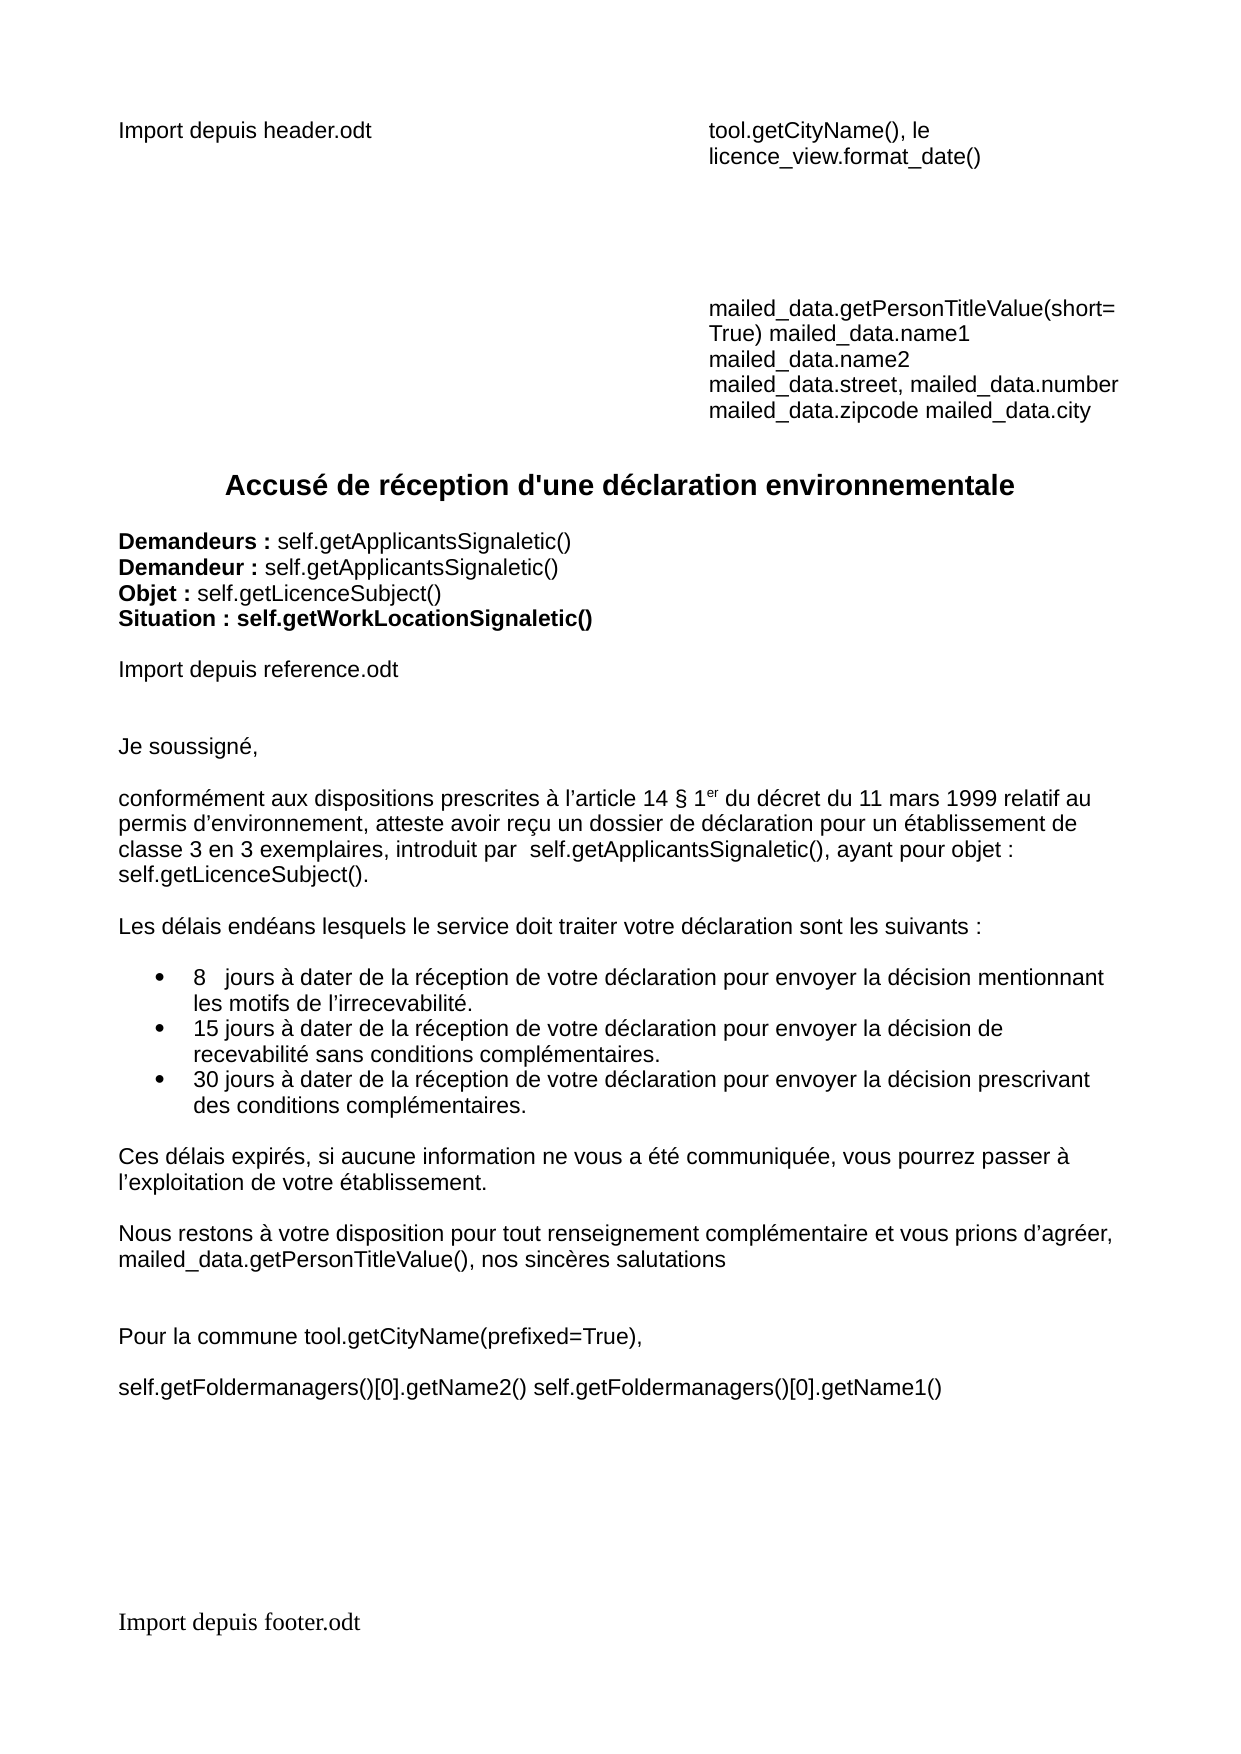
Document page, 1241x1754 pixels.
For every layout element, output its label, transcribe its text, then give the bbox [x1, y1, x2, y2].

text Pour la commune tool.getCityName(prefixed=True), [118, 1323, 1122, 1349]
text Ces délais expirés, si aucune information ne vous a été communiquée, vous pourrez passer à l’exploitation de votre établissement. [118, 1144, 1122, 1195]
text Objet : self.getLicenceSubject() [118, 580, 1122, 606]
table_header Import depuis header.odt [118, 118, 708, 436]
text Import depuis reference.odt [118, 657, 1122, 683]
text conformément aux dispositions prescrites à l’article 14 § 1er du décret du 11 mars 1999 relatif au permis d’environnement, atteste avoir reçu un dossier de déclaration pour un établissement de classe 3 en 3 exemplaires, introduit par self.getApplicantsSignaletic(), ayant pour objet : self.getLicenceSubject(). [118, 785, 1122, 888]
text Demandeur : self.getApplicantsSignaletic() [118, 554, 1122, 580]
table_header tool.getCityName(), le licence_view.format_date() mailed_data.getPersonTitleValue(short=True) mailed_data.name1 mailed_data.name2 mailed_data.street, mailed_data.number mailed_data.zipcode mailed_data.city [709, 118, 1128, 436]
list 30 jours à dater de la réception de votre déclaration pour envoyer la décision prescrivant des conditions complémentaires. [156, 1067, 1122, 1118]
list 15 jours à dater de la réception de votre déclaration pour envoyer la décision de recevabilité sans conditions complémentaires. [156, 1016, 1122, 1067]
title Accusé de réception d'une déclaration environnementale [118, 468, 1122, 501]
text Situation : self.getWorkLocationSignaletic() [118, 606, 1122, 631]
text Les délais endéans lesquels le service doit traiter votre déclaration sont les suivants : [118, 913, 1122, 939]
text self.getFoldermanagers()[0].getName2() self.getFoldermanagers()[0].getName1() [118, 1374, 1122, 1400]
text Je soussigné, [118, 734, 1122, 759]
list 8 jours à dater de la réception de votre déclaration pour envoyer la décision mentionnant les motifs de l’irrecevabilité. [156, 964, 1122, 1016]
text Demandeurs : self.getApplicantsSignaletic() [118, 529, 1122, 554]
text Nous restons à votre disposition pour tout renseignement complémentaire et vous prions d’agréer, mailed_data.getPersonTitleValue(), nos sincères salutations [118, 1221, 1122, 1272]
